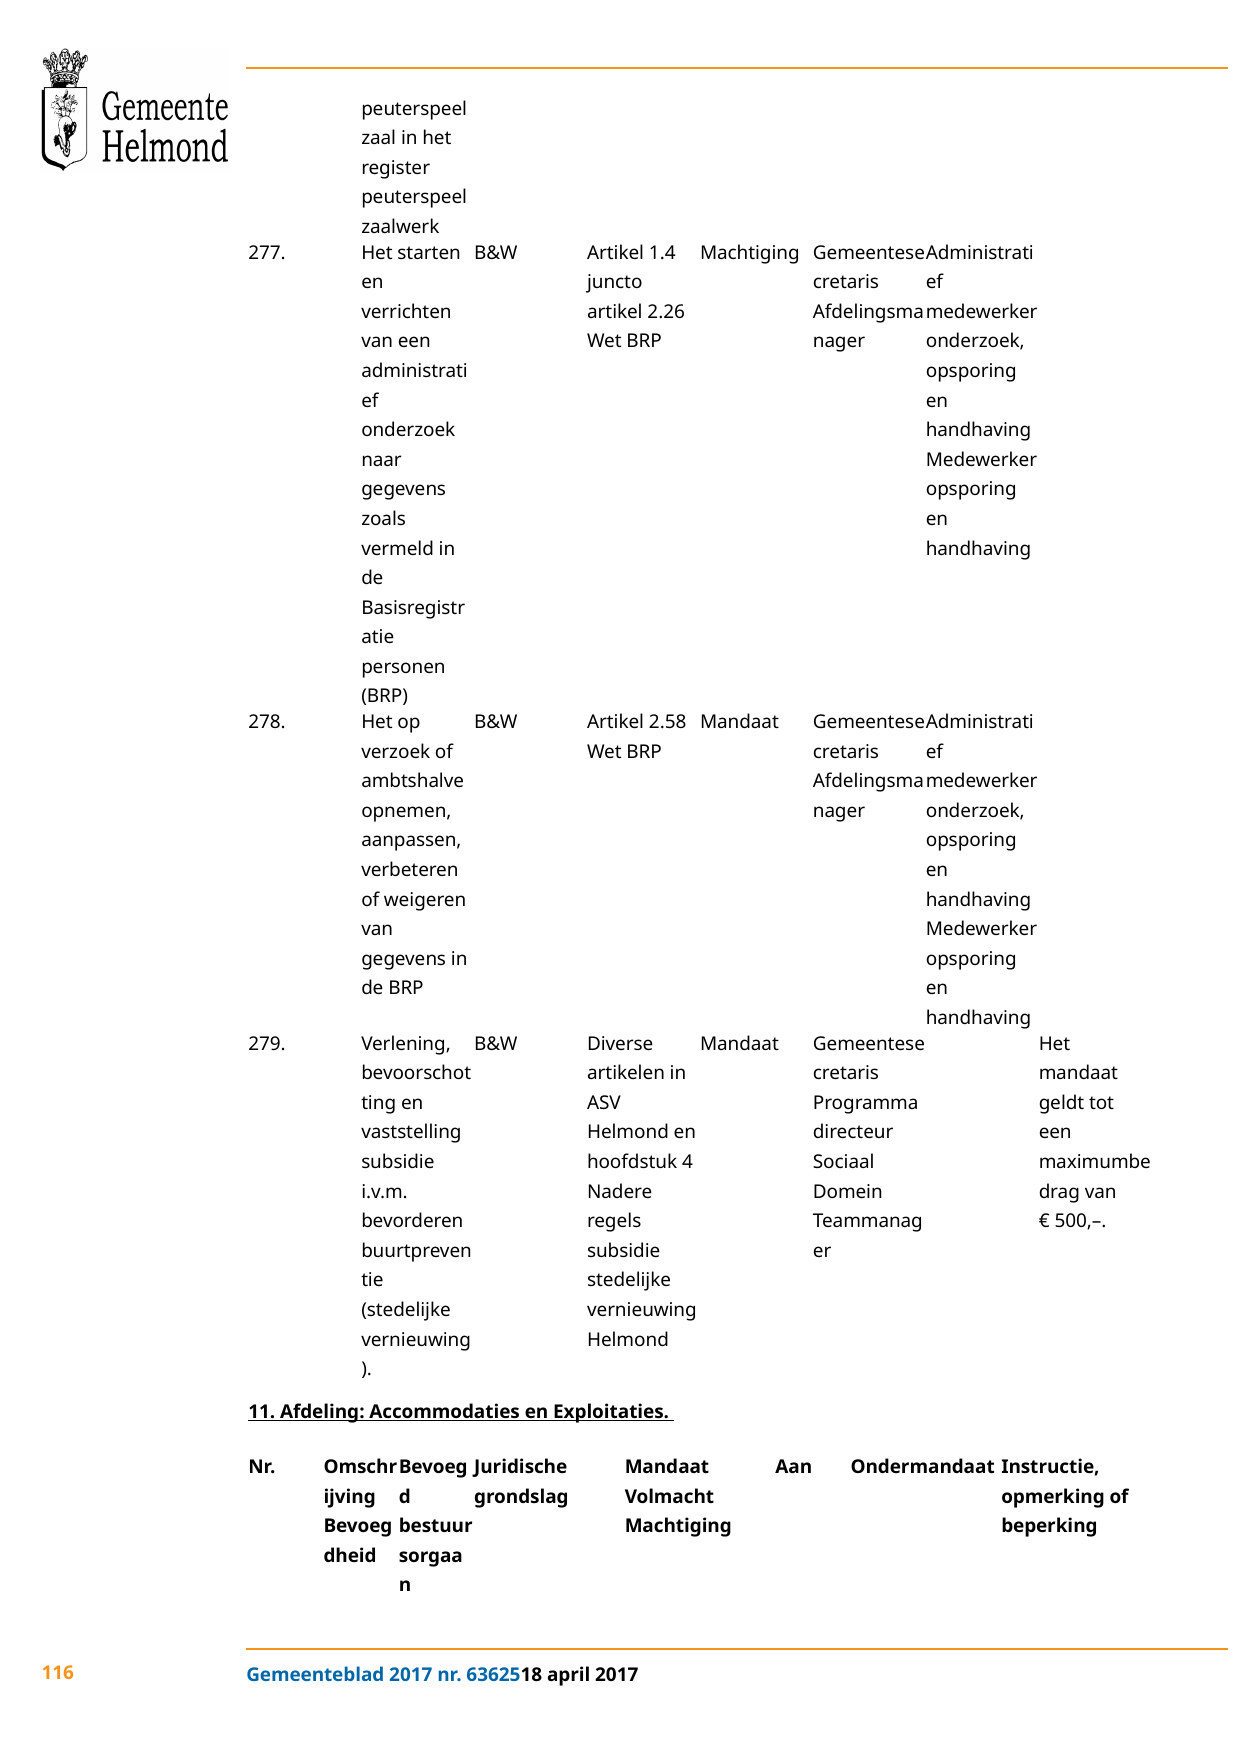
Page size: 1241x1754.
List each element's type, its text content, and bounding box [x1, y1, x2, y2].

table_header Nr. [248, 1453, 323, 1597]
table_cell Verlening, bevoorschotting en vaststelling subsidie i.v.m. bevorderen buurtpreventie (stedelijke vernieuwing). [361, 1030, 474, 1381]
table_cell [926, 95, 1038, 239]
picture [41, 47, 231, 172]
table_cell Het mandaat geldt tot een maximumbedrag van € 500,–. [1039, 1030, 1152, 1381]
table_cell Gemeentesecretaris Afdelingsmanager [813, 239, 926, 708]
table_header Omschrijving Bevoegdheid [323, 1453, 398, 1597]
table_cell [700, 95, 813, 239]
table_cell B&W [474, 708, 587, 1030]
table_cell B&W [474, 239, 587, 708]
table_cell Mandaat [700, 708, 813, 1030]
table_cell Administratief medewerker onderzoek, opsporing en handhaving Medewerker opsporing en handhaving [926, 239, 1038, 708]
text 11. Afdeling: Accommodaties en Exploitaties. [248, 1398, 1152, 1423]
table_cell Artikel 2.58 Wet BRP [587, 708, 700, 1030]
table_cell Het op verzoek of ambtshalve opnemen, aanpassen, verbeteren of weigeren van gegevens in de BRP [361, 708, 474, 1030]
table_cell [926, 1030, 1038, 1381]
table_cell Mandaat [700, 1030, 813, 1381]
table_cell 278. [248, 708, 361, 1030]
table_cell [248, 95, 361, 239]
table_cell Artikel 1.4 juncto artikel 2.26 Wet BRP [587, 239, 700, 708]
table_header Bevoegd bestuursorgaan [399, 1453, 474, 1597]
table_cell [1039, 95, 1152, 239]
table_cell Het starten en verrichten van een administratief onderzoek naar gegevens zoals vermeld in de Basisregistratie personen (BRP) [361, 239, 474, 708]
table_cell Administratief medewerker onderzoek, opsporing en handhaving Medewerker opsporing en handhaving [926, 708, 1038, 1030]
table_cell [587, 95, 700, 239]
table_header Ondermandaat [850, 1453, 1001, 1597]
table_header Aan [775, 1453, 850, 1597]
table_cell Gemeentesecretaris Programmadirecteur Sociaal Domein Teammanager [813, 1030, 926, 1381]
table_cell Machtiging [700, 239, 813, 708]
table_cell [1039, 239, 1152, 708]
table_cell [474, 95, 587, 239]
table_cell B&W [474, 1030, 587, 1381]
table_header Instructie, opmerking of beperking [1001, 1453, 1152, 1597]
table_cell 277. [248, 239, 361, 708]
table_cell peuterspeelzaal in het register peuterspeelzaalwerk [361, 95, 474, 239]
table_cell Gemeentesecretaris Afdelingsmanager [813, 708, 926, 1030]
table_cell Diverse artikelen in ASV Helmond en hoofdstuk 4 Nadere regels subsidie stedelijke vernieuwing Helmond [587, 1030, 700, 1381]
table_cell [813, 95, 926, 239]
table_header Juridische grondslag [474, 1453, 624, 1597]
table_cell [1039, 708, 1152, 1030]
table_header Mandaat Volmacht Machtiging [625, 1453, 775, 1597]
table_cell 279. [248, 1030, 361, 1381]
